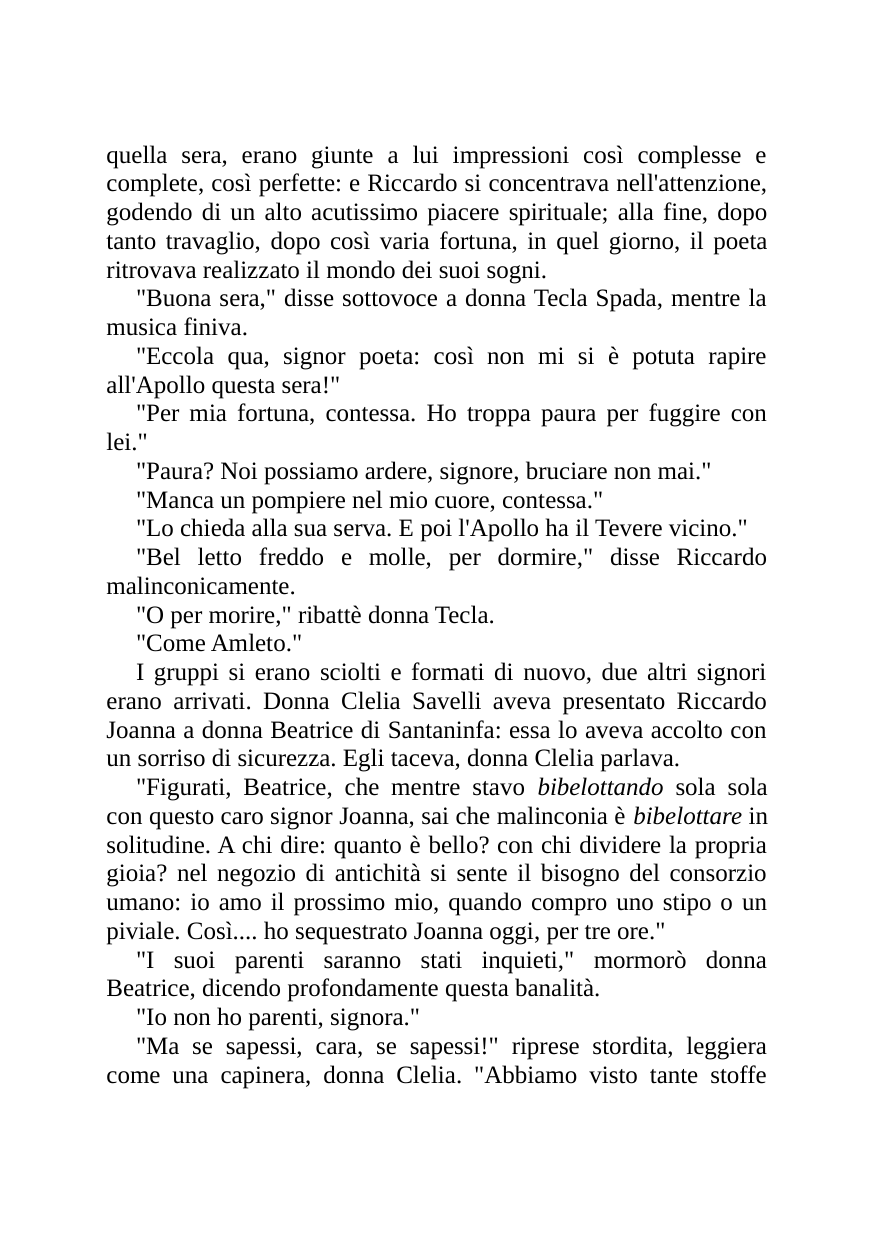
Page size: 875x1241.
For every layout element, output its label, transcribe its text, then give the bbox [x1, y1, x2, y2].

text "Io non ho parenti, signora." [106, 1002, 768, 1031]
text "Lo chieda alla sua serva. E poi l'Apollo ha il Tevere vicino." [106, 513, 768, 542]
text "Come Amleto." [106, 628, 768, 657]
text "Figurati, Beatrice, che mentre stavo bibelottando sola sola con questo caro signor Joanna, sai che malinconia è bibelottare in solitudine. A chi dire: quanto è bello? con chi dividere la propria gioia? nel negozio di antichità si sente il bisogno del consorzio umano: io amo il prossimo mio, quando compro uno stipo o un piviale. Così.... ho sequestrato Joanna oggi, per tre ore." [106, 772, 768, 945]
text "Manca un pompiere nel mio cuore, contessa." [106, 485, 768, 513]
text "Bel letto freddo e molle, per dormire," disse Riccardo malinconicamente. [106, 542, 768, 600]
text I gruppi si erano sciolti e formati di nuovo, due altri signori erano arrivati. Donna Clelia Savelli aveva presentato Riccardo Joanna a donna Beatrice di Santaninfa: essa lo aveva accolto con un sorriso di sicurezza. Egli taceva, donna Clelia parlava. [106, 657, 768, 772]
text "Paura? Noi possiamo ardere, signore, bruciare non mai." [106, 456, 768, 485]
text "Ma se sapessi, cara, se sapessi!" riprese stordita, leggiera come una capinera, donna Clelia. "Abbiamo visto tante stoffe [106, 1031, 768, 1088]
text "Buona sera," disse sottovoce a donna Tecla Spada, mentre la musica finiva. [106, 283, 768, 341]
text "Eccola qua, signor poeta: così non mi si è potuta rapire all'Apollo questa sera!" [106, 341, 768, 398]
text quella sera, erano giunte a lui impressioni così complesse e complete, così perfette: e Riccardo si concentrava nell'attenzione, godendo di un alto acutissimo piacere spirituale; alla fine, dopo tanto travaglio, dopo così varia fortuna, in quel giorno, il poeta ritrovava realizzato il mondo dei suoi sogni. [106, 140, 768, 283]
text "Per mia fortuna, contessa. Ho troppa paura per fuggire con lei." [106, 398, 768, 456]
text "I suoi parenti saranno stati inquieti," mormorò donna Beatrice, dicendo profondamente questa banalità. [106, 945, 768, 1002]
text "O per morire," ribattè donna Tecla. [106, 600, 768, 628]
